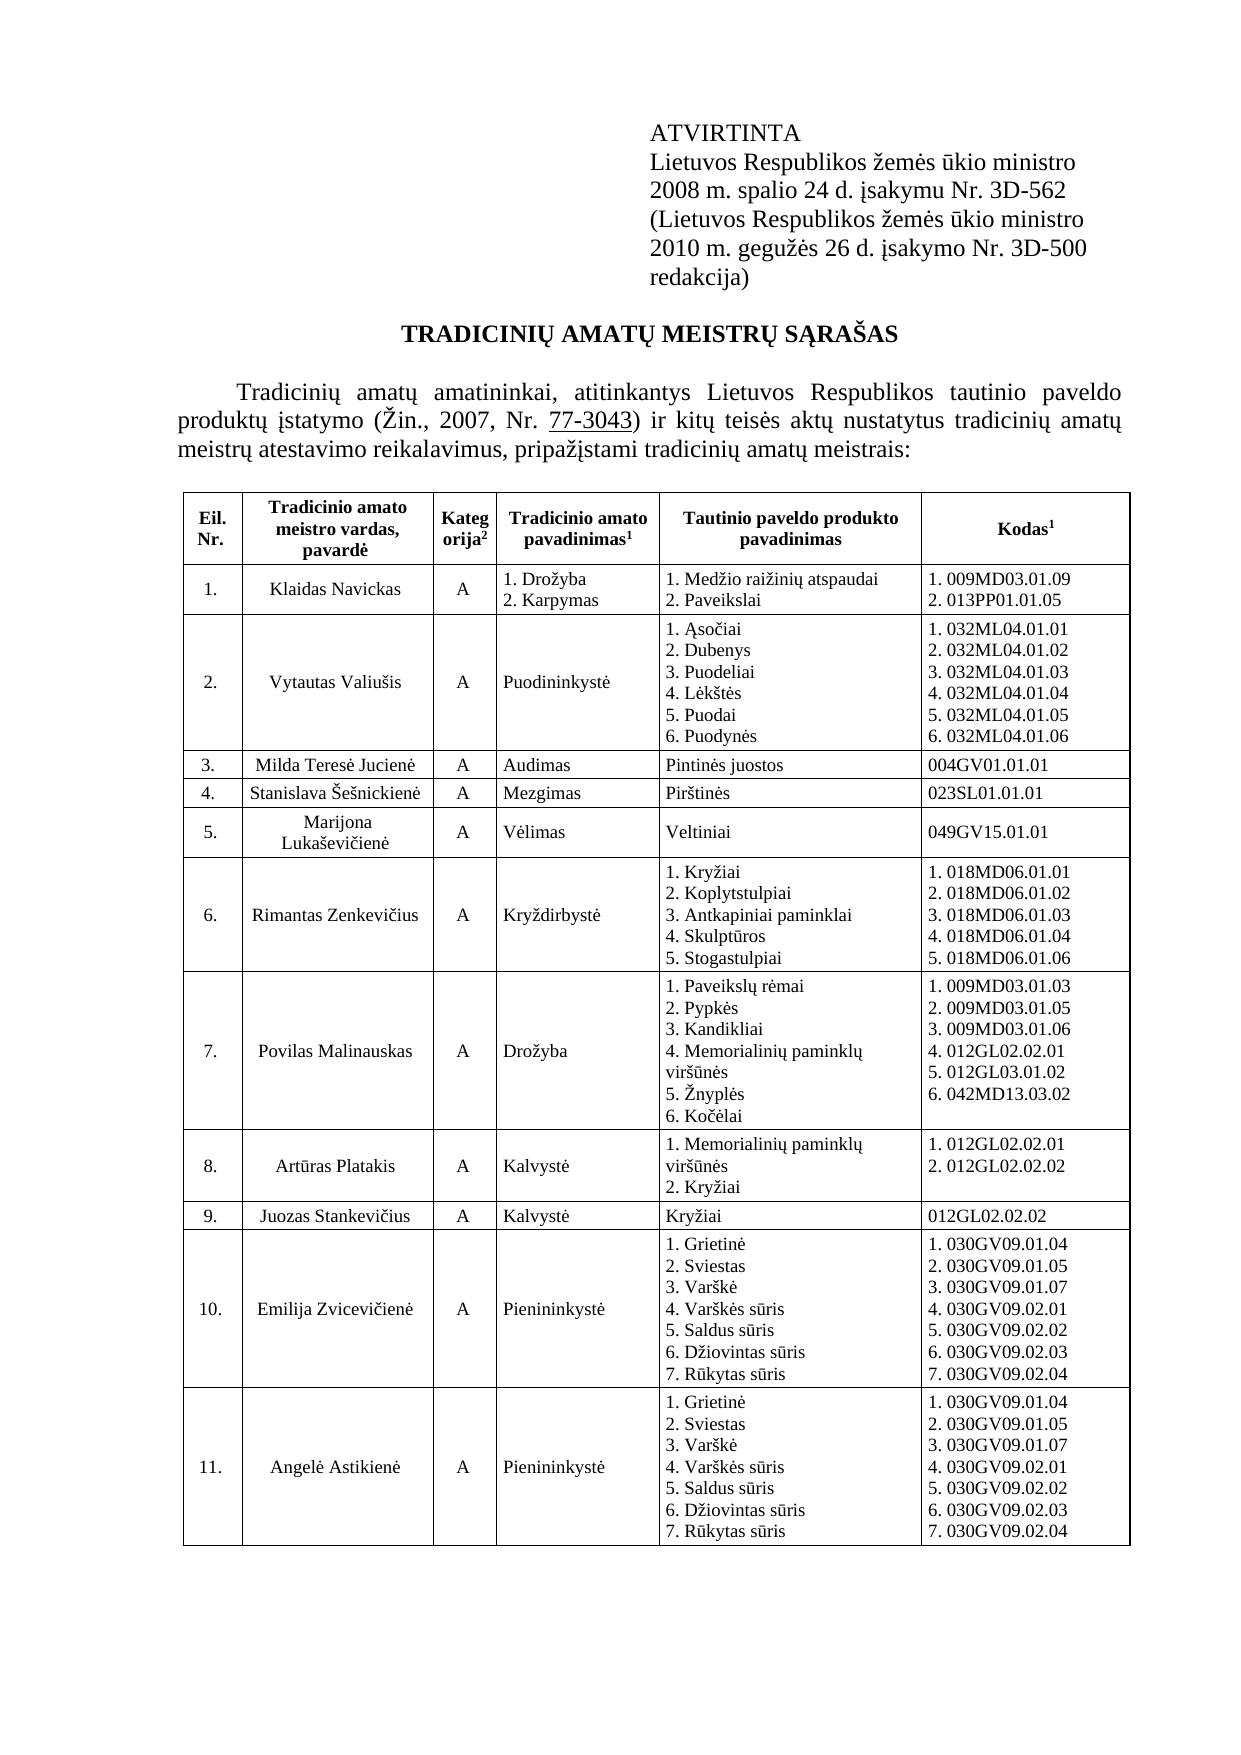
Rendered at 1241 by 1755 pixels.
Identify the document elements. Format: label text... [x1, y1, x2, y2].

table_cell 3. [184, 751, 242, 778]
table_cell 1. Ąsočiai 2. Dubenys 3. Puodeliai 4. Lėkštės 5. Puodai 6. Puodynės [660, 615, 921, 750]
table_cell Vėlimas [497, 808, 659, 857]
table_cell 1. Grietinė 2. Sviestas 3. Varškė 4. Varškės sūris 5. Saldus sūris 6. Džiovintas sūris 7. Rūkytas sūris [660, 1388, 921, 1545]
table_header Eil. Nr. [184, 493, 242, 563]
table_cell A [434, 615, 496, 750]
table_header Tautinio paveldo produkto pavadinimas [660, 493, 921, 563]
table_cell Povilas Malinauskas [243, 972, 433, 1129]
table_cell A [434, 565, 496, 613]
table_header Kodas1 [922, 493, 1129, 563]
table_cell Klaidas Navickas [243, 565, 433, 613]
table_cell 1. Medžio raižinių atspaudai 2. Paveikslai [660, 565, 921, 613]
table_cell 5. [184, 808, 242, 857]
table_cell 4. [184, 779, 242, 807]
table_cell 1. Paveikslų rėmai 2. Pypkės 3. Kandikliai 4. Memorialinių paminklų viršūnės 5. Žnyplės 6. Kočėlai [660, 972, 921, 1129]
table_cell A [434, 858, 496, 971]
text 2010 m. gegužės 26 d. įsakymo Nr. 3D-500 redakcija) [649, 233, 1122, 291]
table_cell 1. Kryžiai 2. Koplytstulpiai 3. Antkapiniai paminklai 4. Skulptūros 5. Stogastulpiai [660, 858, 921, 971]
table_cell 6. [184, 858, 242, 971]
table_cell 8. [184, 1130, 242, 1201]
table_cell Kalvystė [497, 1130, 659, 1201]
table_cell Stanislava Šešnickienė [243, 779, 433, 807]
table_cell 012GL02.02.02 [922, 1202, 1129, 1229]
table_cell Artūras Platakis [243, 1130, 433, 1201]
table_cell 023SL01.01.01 [922, 779, 1129, 807]
table_cell Marijona Lukaševičienė [243, 808, 433, 857]
table_cell 049GV15.01.01 [922, 808, 1129, 857]
table_cell Emilija Zvicevičienė [243, 1230, 433, 1387]
table_cell A [434, 808, 496, 857]
table_cell 1. 018MD06.01.01 2. 018MD06.01.02 3. 018MD06.01.03 4. 018MD06.01.04 5. 018MD06.01.06 [922, 858, 1129, 971]
text TRADICINIŲ AMATŲ MEISTRŲ SĄRAŠAS [177, 319, 1122, 348]
table_header Tradicinio amato pavadinimas1 [497, 493, 659, 563]
table_cell 2. [184, 615, 242, 750]
table_cell Audimas [497, 751, 659, 778]
table_cell Puodininkystė [497, 615, 659, 750]
text Lietuvos Respublikos žemės ūkio ministro [649, 147, 1122, 176]
text 2008 m. spalio 24 d. įsakymu Nr. 3D-562 [649, 176, 1122, 204]
table_cell Pienininkystė [497, 1388, 659, 1545]
table_cell Milda Teresė Jucienė [243, 751, 433, 778]
table_cell Mezgimas [497, 779, 659, 807]
table_cell Juozas Stankevičius [243, 1202, 433, 1229]
table_cell 1. [184, 565, 242, 613]
table_cell Pienininkystė [497, 1230, 659, 1387]
table_cell 1. 032ML04.01.01 2. 032ML04.01.02 3. 032ML04.01.03 4. 032ML04.01.04 5. 032ML04.01.05 6. 032ML04.01.06 [922, 615, 1129, 750]
table_cell A [434, 1388, 496, 1545]
table_cell 1. Memorialinių paminklų viršūnės 2. Kryžiai [660, 1130, 921, 1201]
table_cell A [434, 972, 496, 1129]
table_header Tradicinio amato meistro vardas, pavardė [243, 493, 433, 563]
table_cell Veltiniai [660, 808, 921, 857]
text (Lietuvos Respublikos žemės ūkio ministro [649, 204, 1122, 233]
table_cell A [434, 779, 496, 807]
table_cell 11. [184, 1388, 242, 1545]
table_cell 1. Drožyba 2. Karpymas [497, 565, 659, 613]
text Tradicinių amatų amatininkai, atitinkantys Lietuvos Respublikos tautinio paveldo produktų įstatymo (Žin., 2007, Nr. 77-3043) ir kitų teisės aktų nustatytus tradicinių amatų meistrų atestavimo reikalavimus, pripažįstami tradicinių amatų meistrais: [177, 377, 1122, 463]
table_cell Pirštinės [660, 779, 921, 807]
table_cell Kalvystė [497, 1202, 659, 1229]
table_cell Kryždirbystė [497, 858, 659, 971]
table_cell Rimantas Zenkevičius [243, 858, 433, 971]
table_cell 1. 009MD03.01.09 2. 013PP01.01.05 [922, 565, 1129, 613]
table_cell 10. [184, 1230, 242, 1387]
table_cell A [434, 751, 496, 778]
table_cell 7. [184, 972, 242, 1129]
text ATVIRTINTA [649, 118, 1122, 147]
table_cell 1. 012GL02.02.01 2. 012GL02.02.02 [922, 1130, 1129, 1201]
table_cell Angelė Astikienė [243, 1388, 433, 1545]
table_cell 1. 009MD03.01.03 2. 009MD03.01.05 3. 009MD03.01.06 4. 012GL02.02.01 5. 012GL03.01.02 6. 042MD13.03.02 [922, 972, 1129, 1129]
table_cell A [434, 1130, 496, 1201]
table_cell A [434, 1202, 496, 1229]
table_header Kategorija2 [434, 493, 496, 563]
table_cell Kryžiai [660, 1202, 921, 1229]
table_cell A [434, 1230, 496, 1387]
table_cell Vytautas Valiušis [243, 615, 433, 750]
table_cell 1. Grietinė 2. Sviestas 3. Varškė 4. Varškės sūris 5. Saldus sūris 6. Džiovintas sūris 7. Rūkytas sūris [660, 1230, 921, 1387]
table_cell Drožyba [497, 972, 659, 1129]
table_cell 1. 030GV09.01.04 2. 030GV09.01.05 3. 030GV09.01.07 4. 030GV09.02.01 5. 030GV09.02.02 6. 030GV09.02.03 7. 030GV09.02.04 [922, 1230, 1129, 1387]
table_cell 004GV01.01.01 [922, 751, 1129, 778]
table_cell Pintinės juostos [660, 751, 921, 778]
table_cell 1. 030GV09.01.04 2. 030GV09.01.05 3. 030GV09.01.07 4. 030GV09.02.01 5. 030GV09.02.02 6. 030GV09.02.03 7. 030GV09.02.04 [922, 1388, 1129, 1545]
table_cell 9. [184, 1202, 242, 1229]
